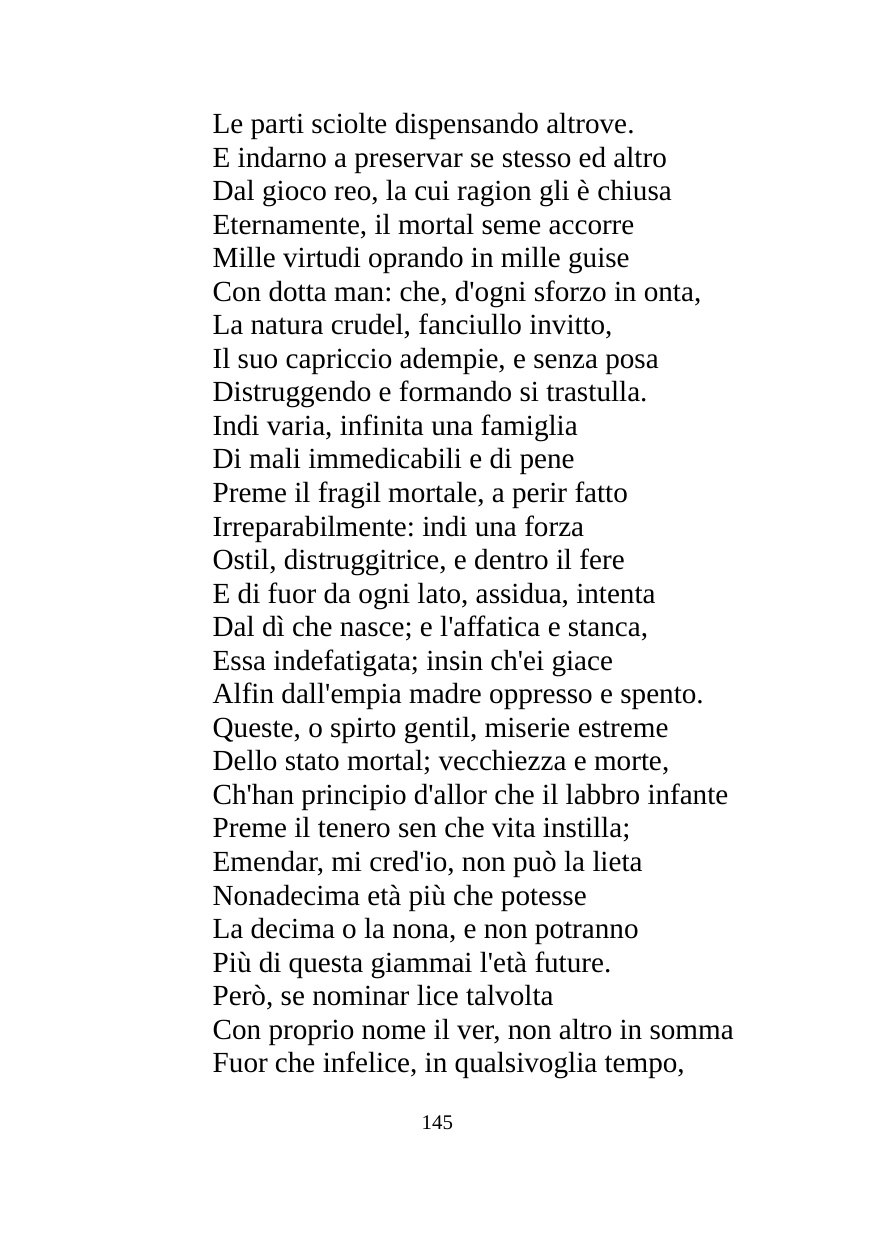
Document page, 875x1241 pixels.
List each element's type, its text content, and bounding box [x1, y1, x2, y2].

text Dal gioco reo, la cui ragion gli è chiusa [183, 173, 768, 207]
text La decima o la nona, e non potranno [183, 911, 768, 945]
text E di fuor da ogni lato, assidua, intenta [183, 576, 768, 609]
text Con dotta man: che, d'ogni sforzo in onta, [183, 274, 768, 307]
text La natura crudel, fanciullo invitto, [183, 307, 768, 341]
text Irreparabilmente: indi una forza [183, 509, 768, 542]
text Il suo capriccio adempie, e senza posa [183, 341, 768, 374]
text Essa indefatigata; insin ch'ei giace [183, 643, 768, 676]
text Indi varia, infinita una famiglia [183, 408, 768, 442]
text Mille virtudi oprando in mille guise [183, 240, 768, 274]
text Preme il fragil mortale, a perir fatto [183, 475, 768, 509]
text Queste, o spirto gentil, miserie estreme [183, 710, 768, 743]
text Dello stato mortal; vecchiezza e morte, [183, 743, 768, 777]
text Emendar, mi cred'io, non può la lieta [183, 844, 768, 878]
text Nonadecima età più che potesse [183, 878, 768, 911]
text Ostil, distruggitrice, e dentro il fere [183, 542, 768, 576]
text Di mali immedicabili e di pene [183, 442, 768, 475]
text Preme il tenero sen che vita instilla; [183, 811, 768, 844]
text Le parti sciolte dispensando altrove. [183, 106, 768, 140]
text Alfin dall'empia madre oppresso e spento. [183, 676, 768, 710]
text Con proprio nome il ver, non altro in somma [183, 1012, 768, 1045]
text Distruggendo e formando si trastulla. [183, 374, 768, 408]
text Ch'han principio d'allor che il labbro infante [183, 777, 768, 811]
text Eternamente, il mortal seme accorre [183, 207, 768, 240]
text Fuor che infelice, in qualsivoglia tempo, [183, 1045, 768, 1079]
text Più di questa giammai l'età future. [183, 945, 768, 978]
text Però, se nominar lice talvolta [183, 978, 768, 1012]
text E indarno a preservar se stesso ed altro [183, 140, 768, 173]
text Dal dì che nasce; e l'affatica e stanca, [183, 609, 768, 643]
